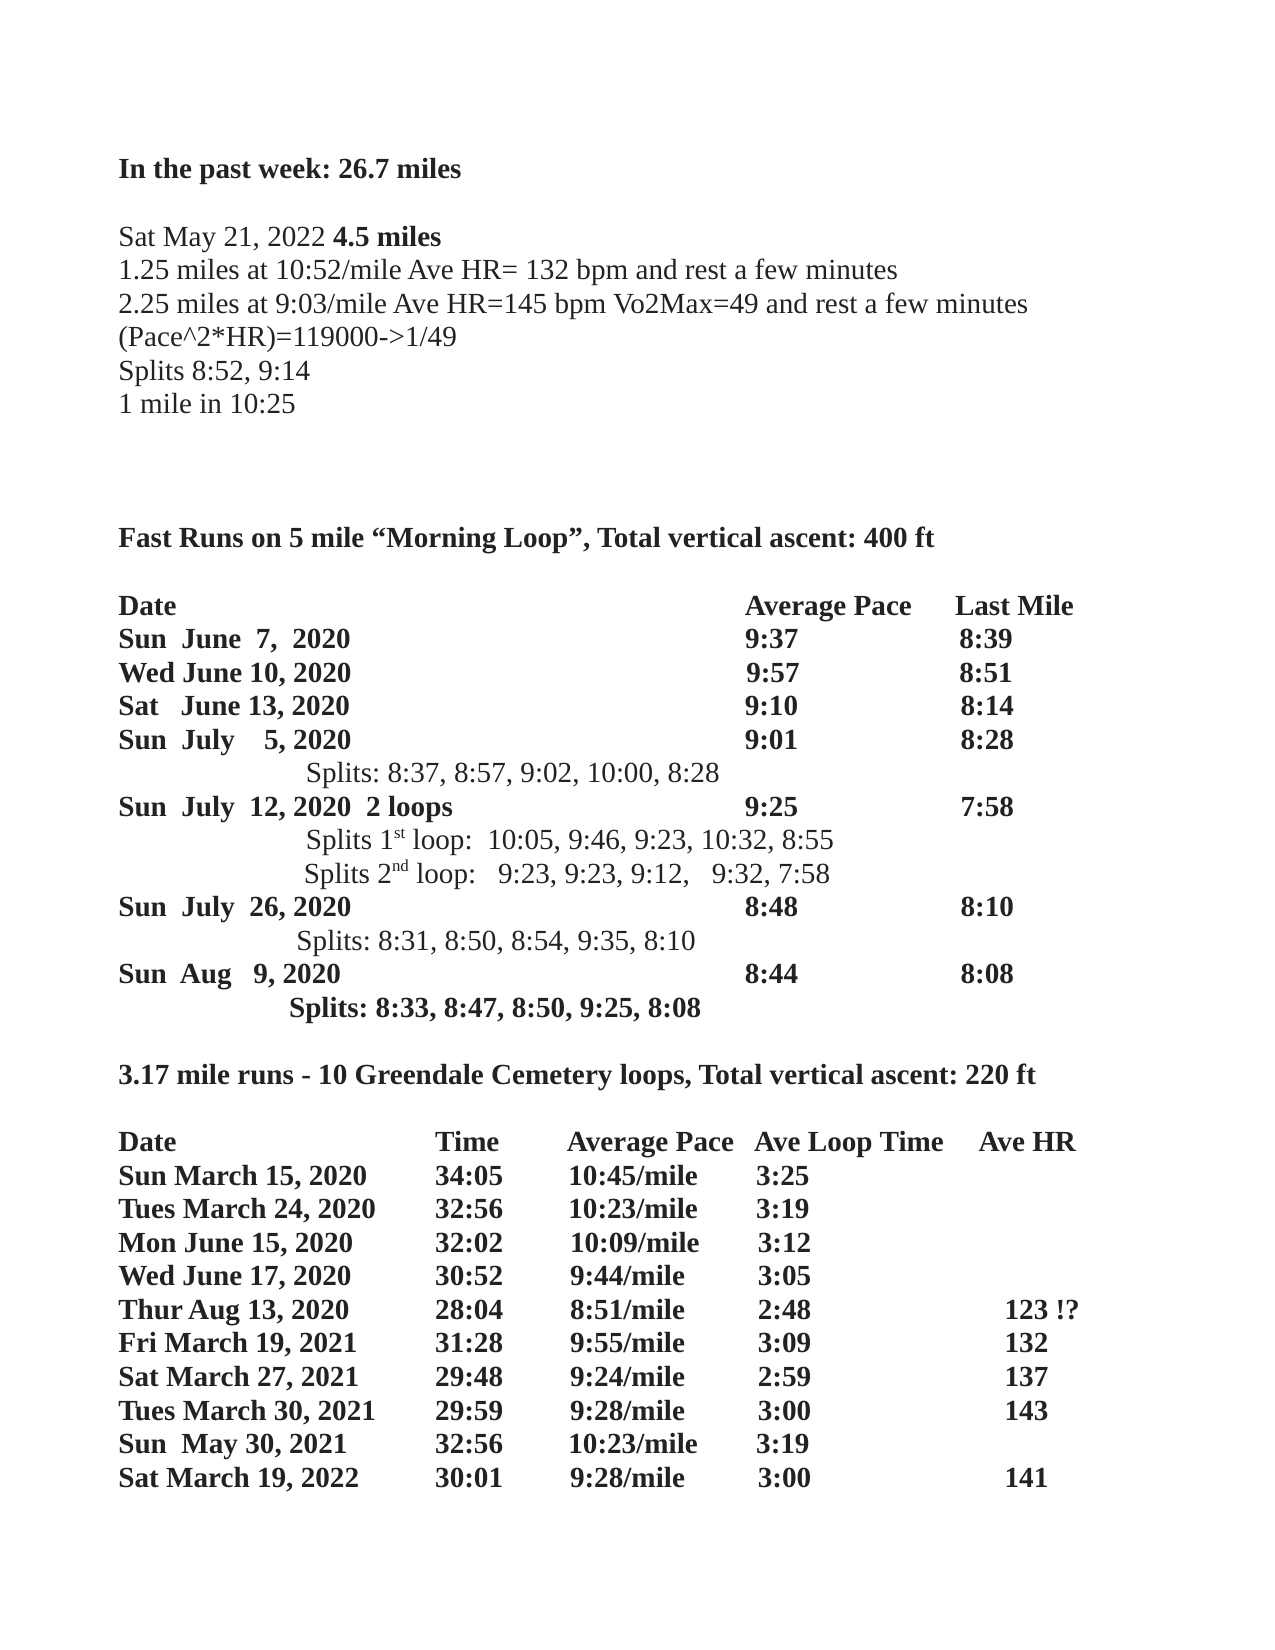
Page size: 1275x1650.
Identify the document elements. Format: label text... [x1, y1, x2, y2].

text Fri March 19, 2021 31:28 9:55/mile 3:09 132 [118, 1326, 1161, 1359]
text Mon June 15, 2020 32:02 10:09/mile 3:12 [118, 1225, 1161, 1258]
text Wed June 17, 2020 30:52 9:44/mile 3:05 [118, 1258, 1161, 1292]
text Fast Runs on 5 mile “Morning Loop”, Total vertical ascent: 400 ft [118, 521, 1161, 554]
text Wed June 10, 2020 9:57 8:51 [118, 655, 1161, 688]
text 1.25 miles at 10:52/mile Ave HR= 132 bpm and rest a few minutes [118, 252, 1161, 286]
text Sun May 30, 2021 32:56 10:23/mile 3:19 [118, 1426, 1161, 1460]
text Thur Aug 13, 2020 28:04 8:51/mile 2:48 123 !? [118, 1292, 1161, 1326]
text Splits 8:52, 9:14 [118, 353, 1161, 386]
text Splits 2nd loop: 9:23, 9:23, 9:12, 9:32, 7:58 [118, 856, 1161, 889]
text Sun June 7, 2020 9:37 8:39 [118, 621, 1161, 655]
text Sun Aug 9, 2020 8:44 8:08 Splits: 8:33, 8:47, 8:50, 9:25, 8:08 [118, 957, 1161, 1024]
text Tues March 24, 2020 32:56 10:23/mile 3:19 [118, 1191, 1161, 1225]
text Date Average Pace Last Mile [118, 588, 1161, 621]
text Sat May 21, 2022 4.5 miles [118, 219, 1161, 252]
list 1 mile in 10:25 [118, 386, 1161, 420]
text In the past week: 26.7 miles [118, 152, 1161, 185]
text Sat March 27, 2021 29:48 9:24/mile 2:59 137 [118, 1359, 1161, 1393]
text Sun March 15, 2020 34:05 10:45/mile 3:25 [118, 1158, 1161, 1191]
text Sun July 26, 2020 8:48 8:10 Splits: 8:31, 8:50, 8:54, 9:35, 8:10 [118, 889, 1161, 957]
text Sat June 13, 2020 9:10 8:14 Sun July 5, 2020 9:01 8:28 Splits: 8:37, 8:57, 9:02, 10:00, 8:28 Sun July 12, 2020 2 loops 9:25 7:58 Splits 1st loop: 10:05, 9:46, 9:23, 10:32, 8:55 [118, 688, 1161, 856]
text (Pace^2*HR)=119000->1/49 [118, 319, 1161, 353]
text Sat March 19, 2022 30:01 9:28/mile 3:00 141 [118, 1460, 1161, 1493]
text Date Time Average Pace Ave Loop Time Ave HR [118, 1124, 1161, 1158]
list 3.17 mile runs - 10 Greendale Cemetery loops, Total vertical ascent: 220 ft [118, 1057, 1161, 1091]
text 2.25 miles at 9:03/mile Ave HR=145 bpm Vo2Max=49 and rest a few minutes [118, 286, 1161, 319]
text Tues March 30, 2021 29:59 9:28/mile 3:00 143 [118, 1393, 1161, 1426]
